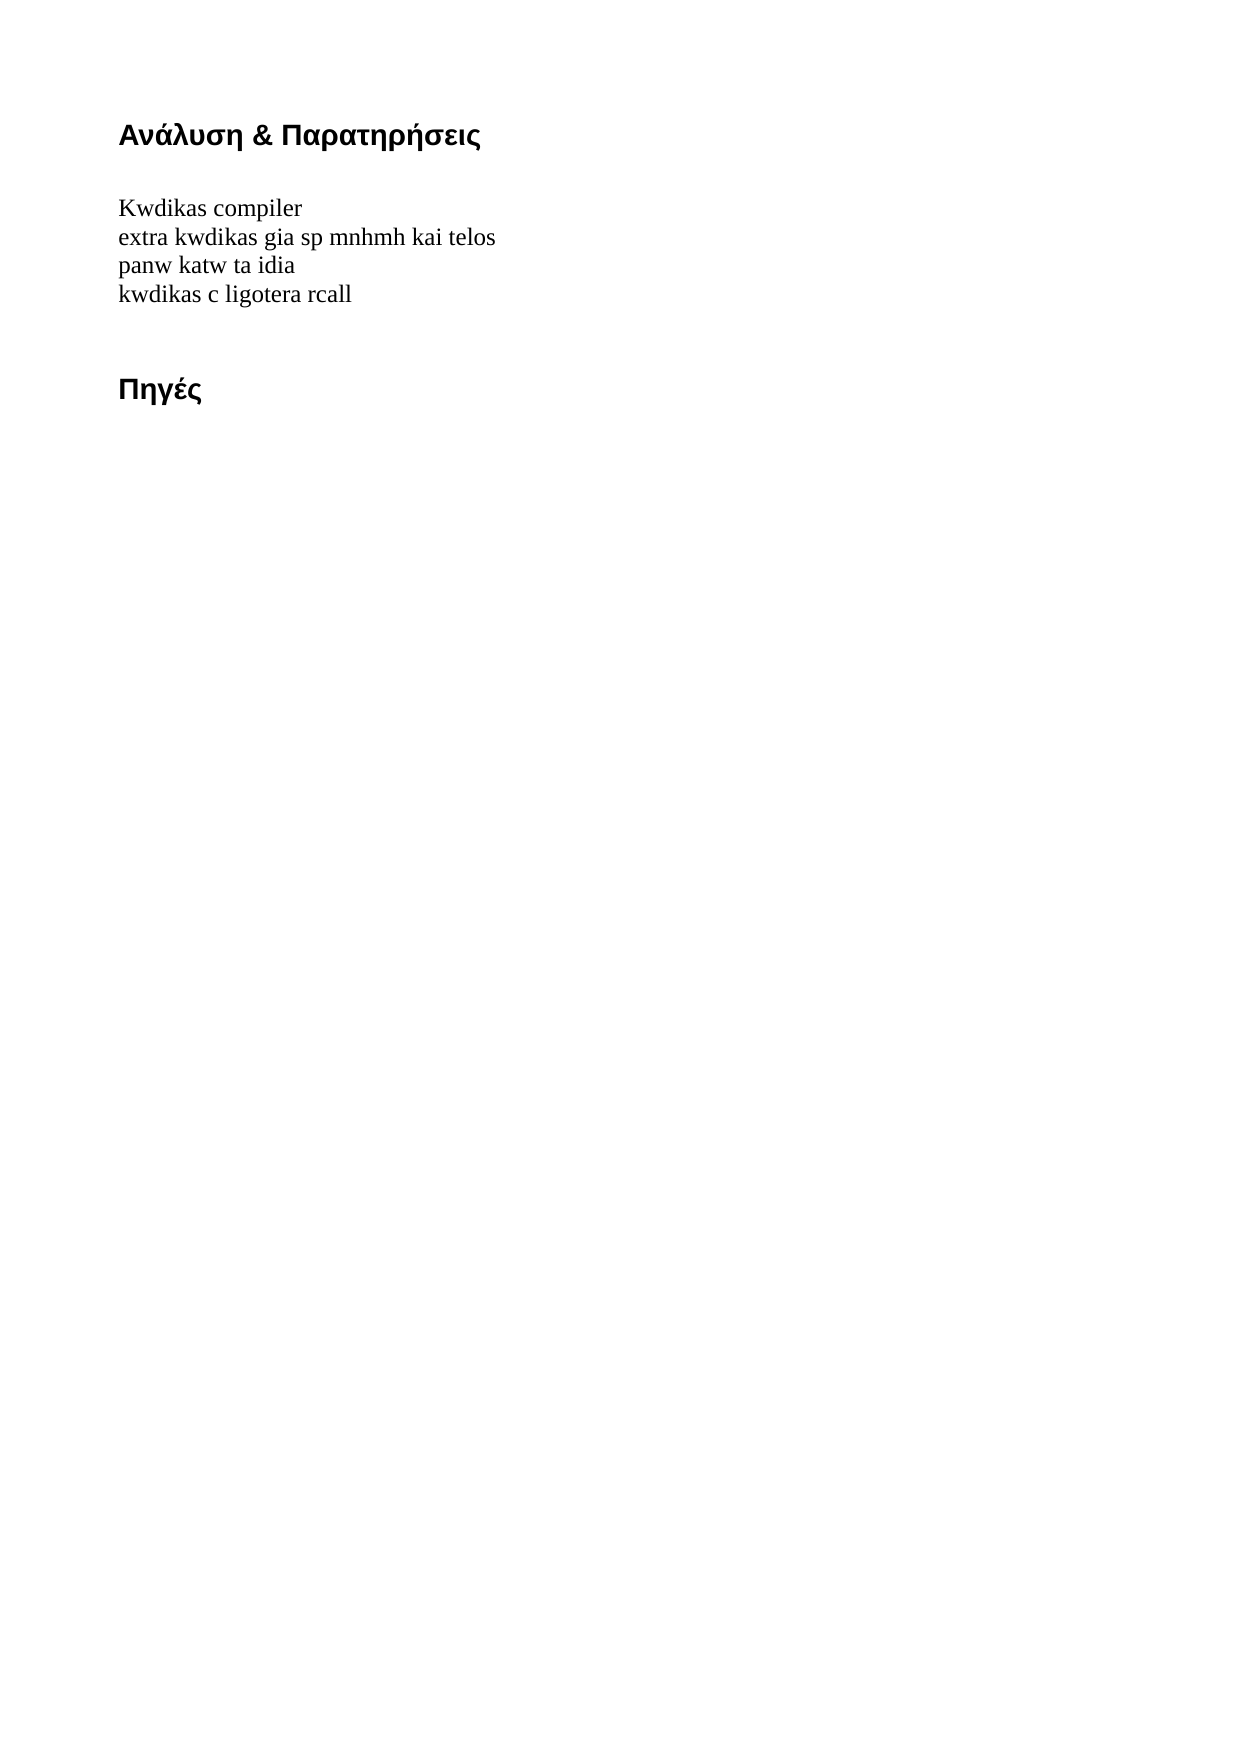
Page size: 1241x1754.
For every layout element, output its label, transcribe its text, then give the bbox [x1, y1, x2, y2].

text extra kwdikas gia sp mnhmh kai telos [118, 222, 1122, 251]
text panw katw ta idia [118, 251, 1122, 279]
subtitle Πηγές [118, 372, 1122, 406]
text Kwdikas compiler [118, 193, 1122, 222]
text kwdikas c ligotera rcall [118, 279, 1122, 308]
subtitle Ανάλυση & Παρατηρήσεις [118, 118, 1122, 152]
